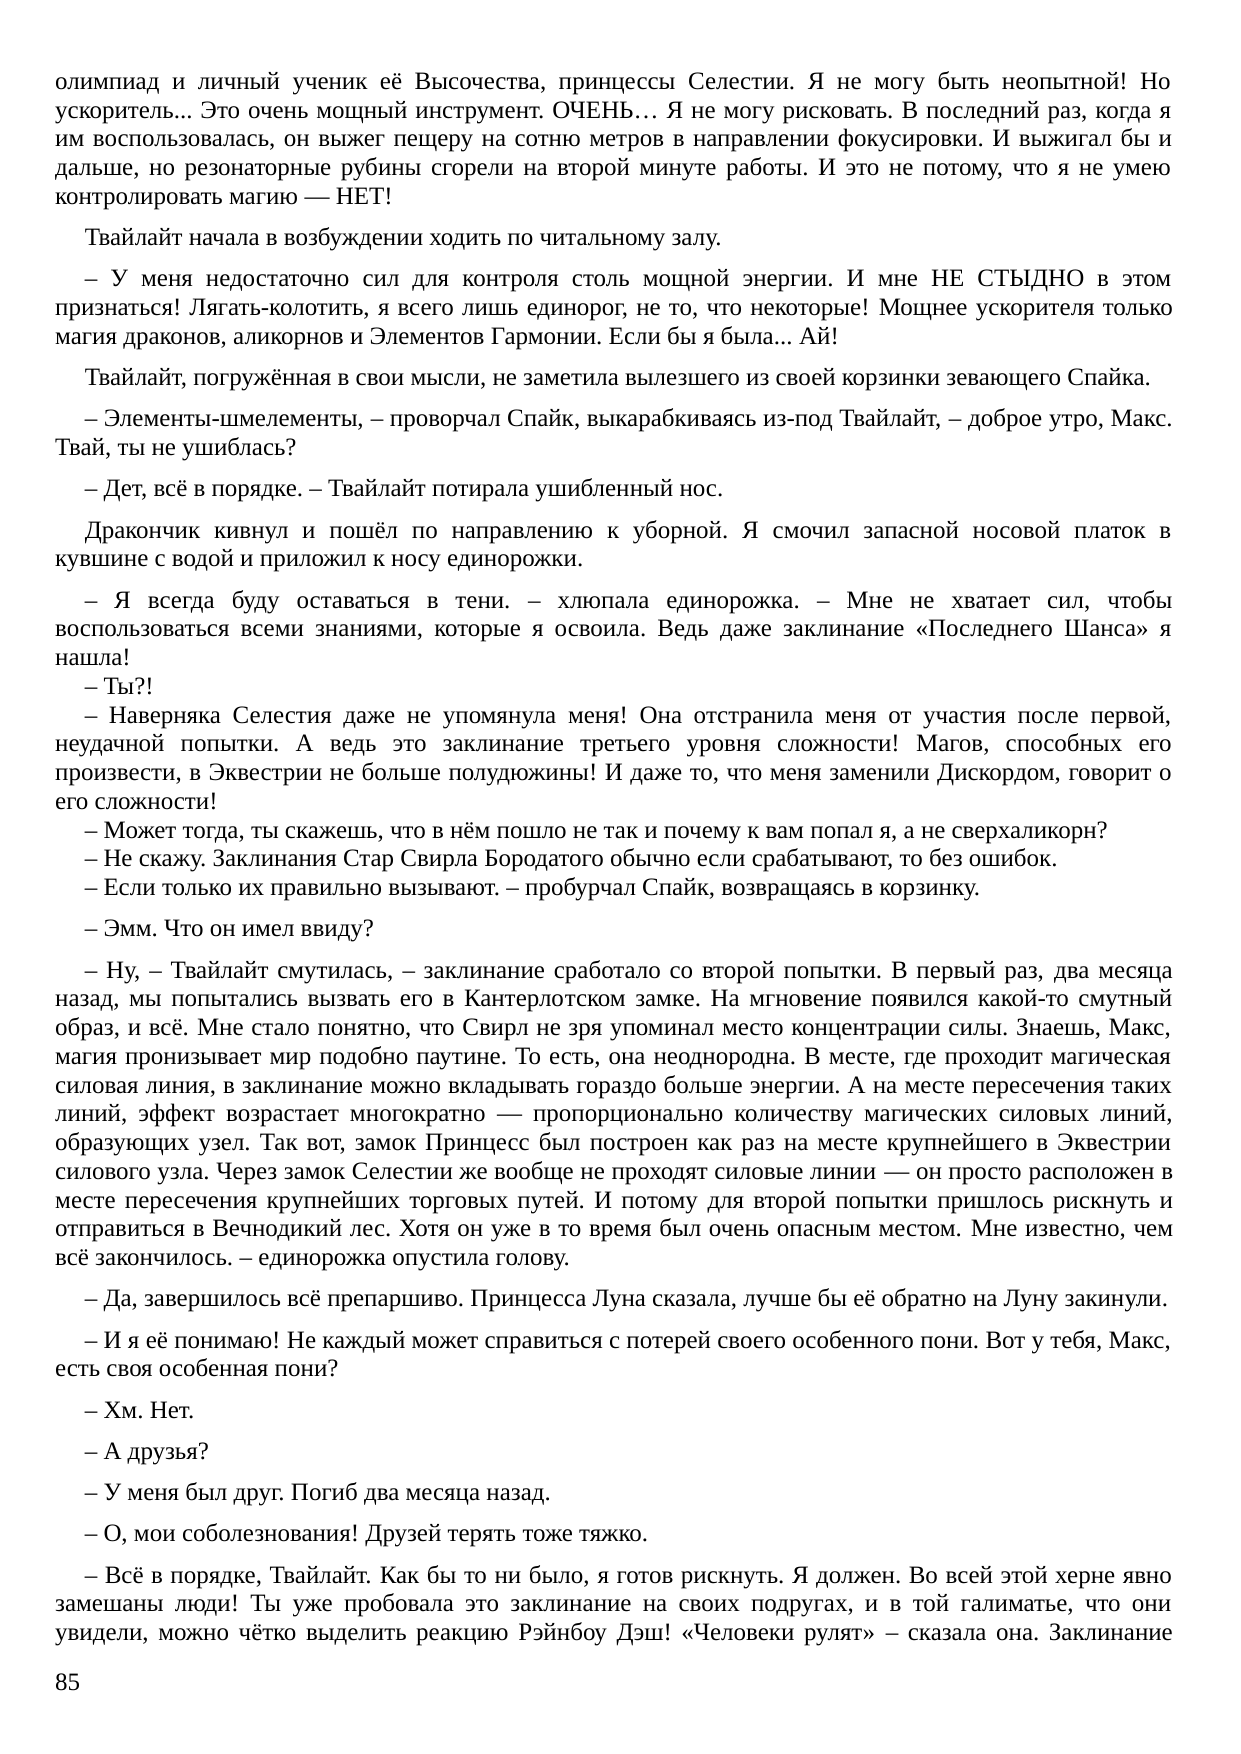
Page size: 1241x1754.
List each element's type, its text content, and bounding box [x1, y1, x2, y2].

text – Эмм. Что он имел ввиду? [55, 913, 1173, 942]
text – И я её понимаю! Не каждый может справиться с потерей своего особенного пони. Вот у тебя, Макс, есть своя особенная пони? [55, 1325, 1173, 1382]
text – А друзья? [55, 1436, 1173, 1465]
text – Не скажу. Заклинания Стар Свирла Бородатого обычно если срабатывают, то без ошибок. [55, 843, 1173, 872]
text – У меня был друг. Погиб два месяца назад. [55, 1477, 1173, 1506]
text – Да, завершилось всё препаршиво. Принцесса Луна сказала, лучше бы её обратно на Луну закинули. [55, 1283, 1173, 1312]
text олимпиад и личный ученик её Высочества, принцессы Селестии. Я не могу быть неопытной! Но ускоритель... Это очень мощный инструмент. ОЧЕНЬ… Я не могу рисковать. В последний раз, когда я им воспользовалась, он выжег пещеру на сотню метров в направлении фокусировки. И выжигал бы и дальше, но резонаторные рубины сгорели на второй минуте работы. И это не потому, что я не умею контролировать магию — НЕТ! [55, 66, 1173, 210]
text – Может тогда, ты скажешь, что в нём пошло не так и почему к вам попал я, а не сверхаликорн? [55, 815, 1173, 843]
text – Всё в порядке, Твайлайт. Как бы то ни было, я готов рискнуть. Я должен. Во всей этой херне явно замешаны люди! Ты уже пробовала это заклинание на своих подругах, и в той галиматье, что они увидели, можно чётко выделить реакцию Рэйнбоу Дэш! «Человеки рулят» – сказала она. Заклинание [55, 1560, 1173, 1646]
text – Хм. Нет. [55, 1395, 1173, 1423]
text – Ну, – Твайлайт смутилась, – заклинание сработало со второй попытки. В первый раз, два месяца назад, мы попытались вызвать его в Кантерлотском замке. На мгновение появился какой-то смутный образ, и всё. Мне стало понятно, что Свирл не зря упоминал место концентрации силы. Знаешь, Макс, магия пронизывает мир подобно паутине. То есть, она неоднородна. В месте, где проходит магическая силовая линия, в заклинание можно вкладывать гораздо больше энергии. А на месте пересечения таких линий, эффект возрастает многократно — пропорционально количеству магических силовых линий, образующих узел. Так вот, замок Принцесс был построен как раз на месте крупнейшего в Эквестрии силового узла. Через замок Селестии же вообще не проходят силовые линии — он просто расположен в месте пересечения крупнейших торговых путей. И потому для второй попытки пришлось рискнуть и отправиться в Вечнодикий лес. Хотя он уже в то время был очень опасным местом. Мне известно, чем всё закончилось. – единорожка опустила голову. [55, 955, 1173, 1271]
text – Элементы-шмелементы, – проворчал Спайк, выкарабкиваясь из-под Твайлайт, – доброе утро, Макс. Твай, ты не ушиблась? [55, 403, 1173, 461]
text – Дет, всё в порядке. – Твайлайт потирала ушибленный нос. [55, 473, 1173, 502]
text – Ты?! [55, 671, 1173, 700]
text – У меня недостаточно сил для контроля столь мощной энергии. И мне НЕ СТЫДНО в этом признаться! Лягать-колотить, я всего лишь единорог, не то, что некоторые! Мощнее ускорителя только магия драконов, аликорнов и Элементов Гармонии. Если бы я была... Ай! [55, 263, 1173, 350]
text – Я всегда буду оставаться в тени. – хлюпала единорожка. – Мне не хватает сил, чтобы воспользоваться всеми знаниями, которые я освоила. Ведь даже заклинание «Последнего Шанса» я нашла! [55, 585, 1173, 671]
text – О, мои соболезнования! Друзей терять тоже тяжко. [55, 1518, 1173, 1547]
text Дракончик кивнул и пошёл по направлению к уборной. Я смочил запасной носовой платок в кувшине с водой и приложил к носу единорожки. [55, 515, 1173, 572]
text – Наверняка Селестия даже не упомянула меня! Она отстранила меня от участия после первой, неудачной попытки. А ведь это заклинание третьего уровня сложности! Магов, способных его произвести, в Эквестрии не больше полудюжины! И даже то, что меня заменили Дискордом, говорит о его сложности! [55, 700, 1173, 815]
text Твайлайт начала в возбуждении ходить по читальному залу. [55, 222, 1173, 251]
text – Если только их правильно вызывают. – пробурчал Спайк, возвращаясь в корзинку. [55, 872, 1173, 901]
text Твайлайт, погружённая в свои мысли, не заметила вылезшего из своей корзинки зевающего Спайка. [55, 362, 1173, 391]
